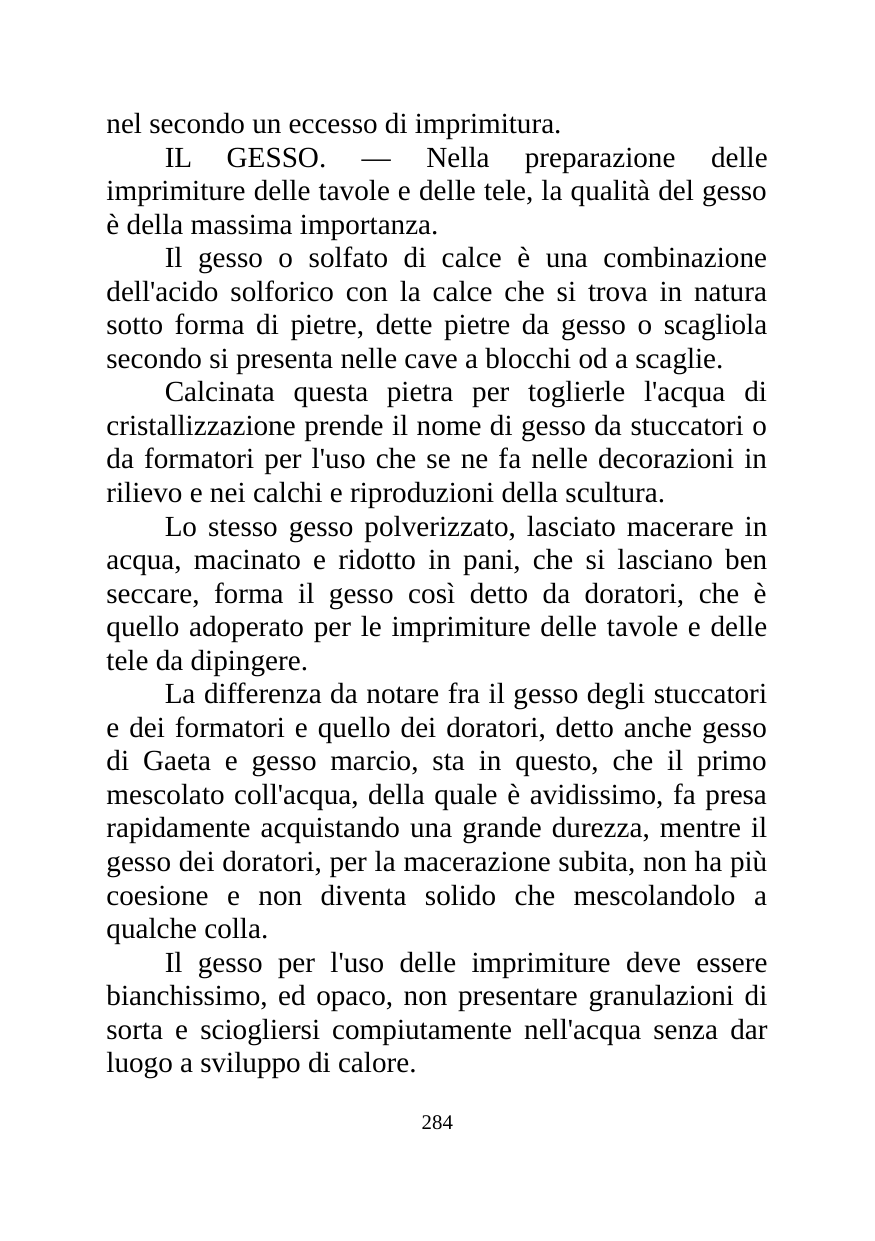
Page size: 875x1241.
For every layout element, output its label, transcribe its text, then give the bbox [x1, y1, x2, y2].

text La differenza da notare fra il gesso degli stuccatori e dei formatori e quello dei doratori, detto anche gesso di Gaeta e gesso marcio, sta in questo, che il primo mescolato coll'acqua, della quale è avidissimo, fa presa rapidamente acquistando una grande durezza, mentre il gesso dei doratori, per la macerazione subita, non ha più coesione e non diventa solido che mescolandolo a qualche colla. [106, 676, 768, 945]
text IL GESSO. — Nella preparazione delle imprimiture delle tavole e delle tele, la qualità del gesso è della massima importanza. [106, 140, 768, 240]
text Lo stesso gesso polverizzato, lasciato macerare in acqua, macinato e ridotto in pani, che si lasciano ben seccare, forma il gesso così detto da doratori, che è quello adoperato per le imprimiture delle tavole e delle tele da dipingere. [106, 509, 768, 676]
text nel secondo un eccesso di imprimitura. [106, 106, 768, 140]
text Il gesso per l'uso delle imprimiture deve essere bianchissimo, ed opaco, non presentare granulazioni di sorta e sciogliersi compiutamente nell'acqua senza dar luogo a sviluppo di calore. [106, 945, 768, 1079]
text Calcinata questa pietra per toglierle l'acqua di cristallizzazione prende il nome di gesso da stuccatori o da formatori per l'uso che se ne fa nelle decorazioni in rilievo e nei calchi e riproduzioni della scultura. [106, 374, 768, 509]
text Il gesso o solfato di calce è una combinazione dell'acido solforico con la calce che si trova in natura sotto forma di pietre, dette pietre da gesso o scagliola secondo si presenta nelle cave a blocchi od a scaglie. [106, 240, 768, 374]
